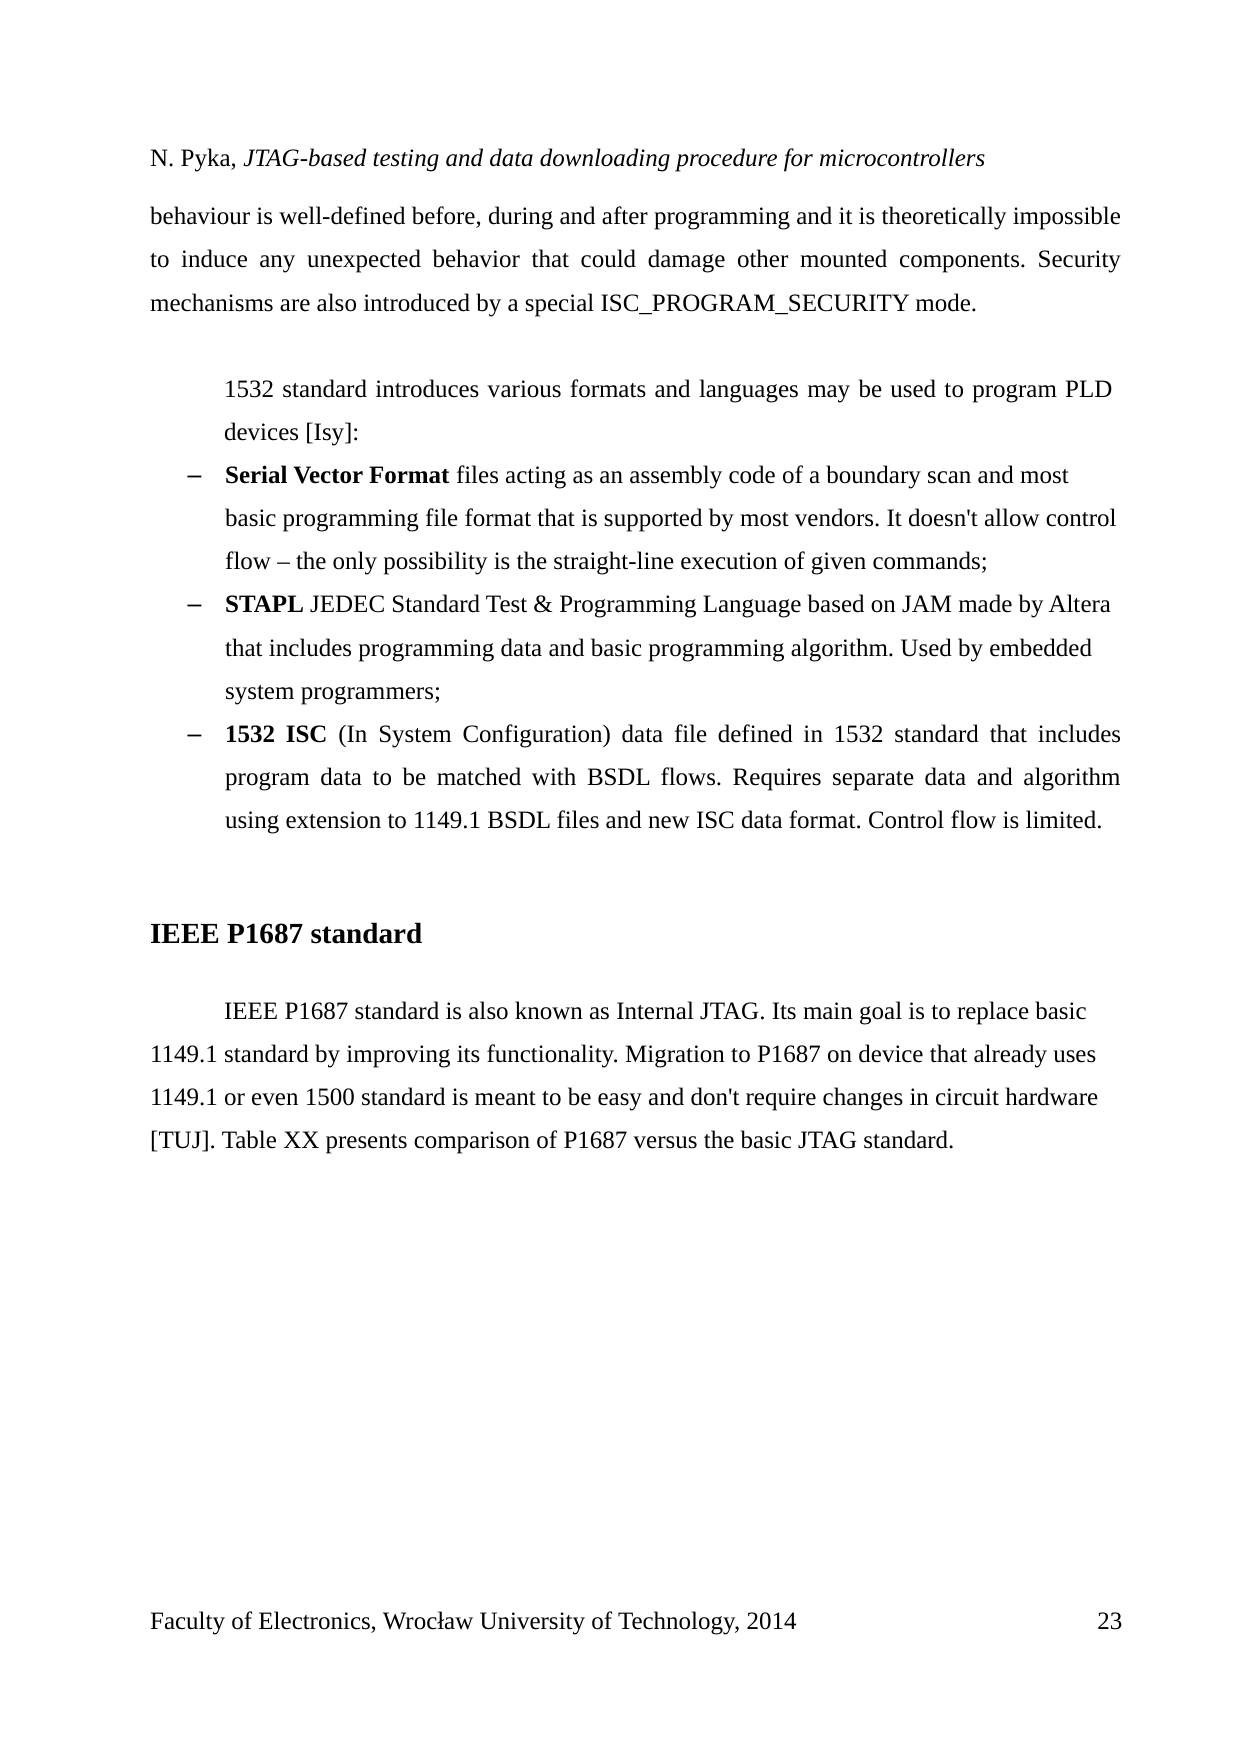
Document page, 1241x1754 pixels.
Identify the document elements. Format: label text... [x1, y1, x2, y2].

list Serial Vector Format files acting as an assembly code of a boundary scan and most basic programming file format that is supported by most vendors. It doesn't allow control flow – the only possibility is the straight-line execution of given commands; [187, 460, 1122, 575]
list STAPL JEDEC Standard Test & Programming Language based on JAM made by Altera that includes programming data and basic programming algorithm. Used by embedded system programmers; [187, 589, 1122, 704]
list 1532 ISC (In System Configuration) data file defined in 1532 standard that includes program data to be matched with BSDL flows. Requires separate data and algorithm using extension to 1149.1 BSDL files and new ISC data format. Control flow is limited. [187, 719, 1122, 834]
text 1532 standard introduces various formats and languages may be used to program PLD devices [Isy]: [150, 374, 1122, 446]
text IEEE P1687 standard is also known as Internal JTAG. Its main goal is to replace basic 1149.1 standard by improving its functionality. Migration to P1687 on device that already uses 1149.1 or even 1500 standard is meant to be easy and don't require changes in circuit hardware [TUJ]. Table XX presents comparison of P1687 versus the basic JTAG standard. [150, 996, 1122, 1154]
subtitle IEEE P1687 standard [150, 916, 1122, 950]
text behaviour is well-defined before, during and after programming and it is theoretically impossible to induce any unexpected behavior that could damage other mounted components. Security mechanisms are also introduced by a special ISC_PROGRAM_SECURITY mode. [150, 201, 1122, 316]
